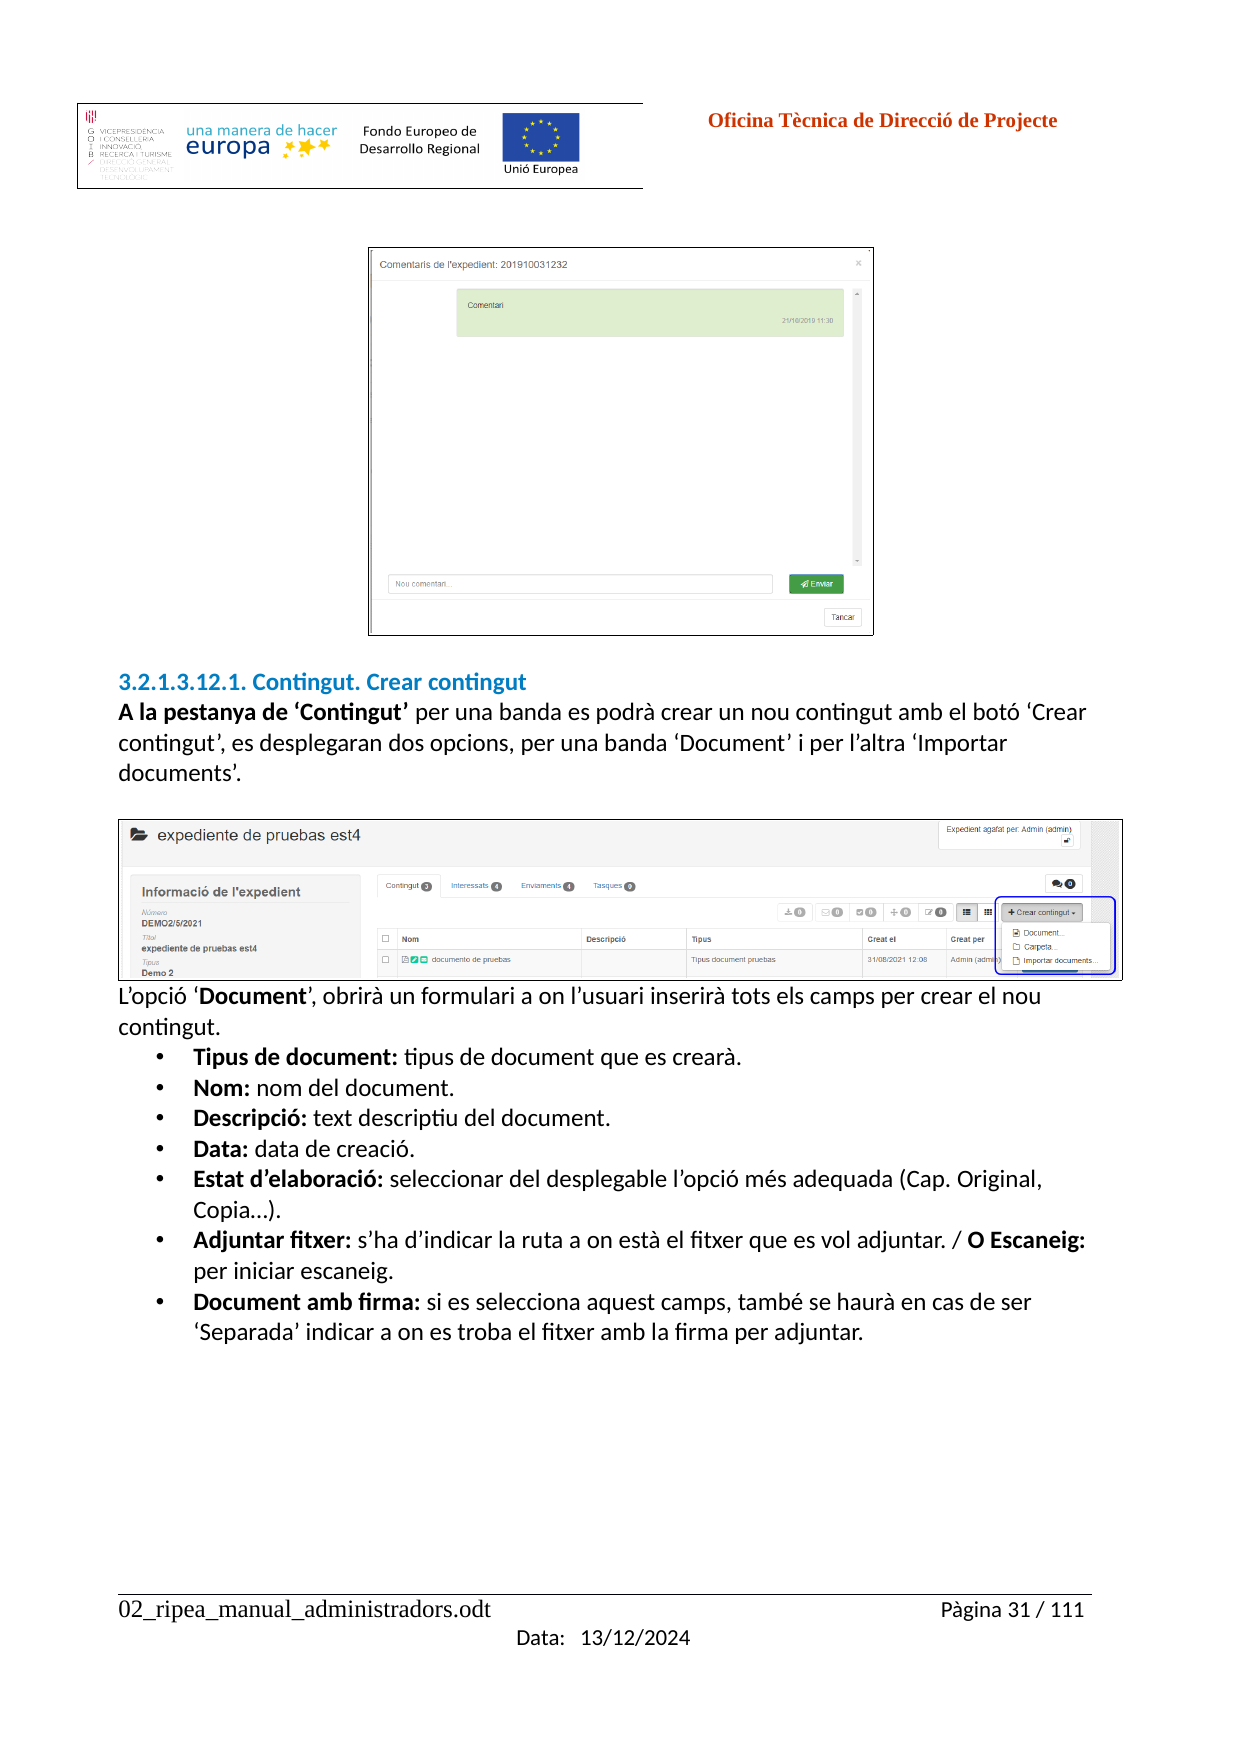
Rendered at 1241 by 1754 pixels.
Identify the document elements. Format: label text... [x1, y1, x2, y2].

text A la pestanya de ‘Contingut’ per una banda es podrà crear un nou contingut amb el botó ‘Crear contingut’, es desplegaran dos opcions, per una banda ‘Document’ i per l’altra ‘Importar documents’. [118, 696, 1122, 788]
picture [82, 108, 178, 182]
list Estat d’elaboració: seleccionar del desplegable l’opció més adequada (Cap. Original, Copia…). [156, 1163, 1122, 1224]
list Data: data de creació. [156, 1133, 1122, 1163]
list Document amb firma: si es selecciona aquest camps, també se haurà en cas de ser ‘Separada’ indicar a on es troba el fitxer amb la firma per adjuntar. [156, 1286, 1122, 1347]
list Adjuntar fitxer: s’ha d’indicar la ruta a on està el fitxer que es vol adjuntar. / O Escaneig: per iniciar escaneig. [156, 1224, 1122, 1286]
picture [184, 108, 585, 182]
list Tipus de document: tipus de document que es crearà. [156, 1041, 1122, 1072]
subtitle 3.2.1.3.12.1. Contingut. Crear contingut [118, 666, 1122, 696]
picture [370, 250, 870, 633]
text L’opció ‘Document’, obrirà un formulari a on l’usuari inserirà tots els camps per crear el nou contingut. [118, 981, 1122, 1041]
picture [121, 821, 1119, 978]
list Descripció: text descriptiu del document. [156, 1102, 1122, 1133]
list Nom: nom del document. [156, 1072, 1122, 1102]
